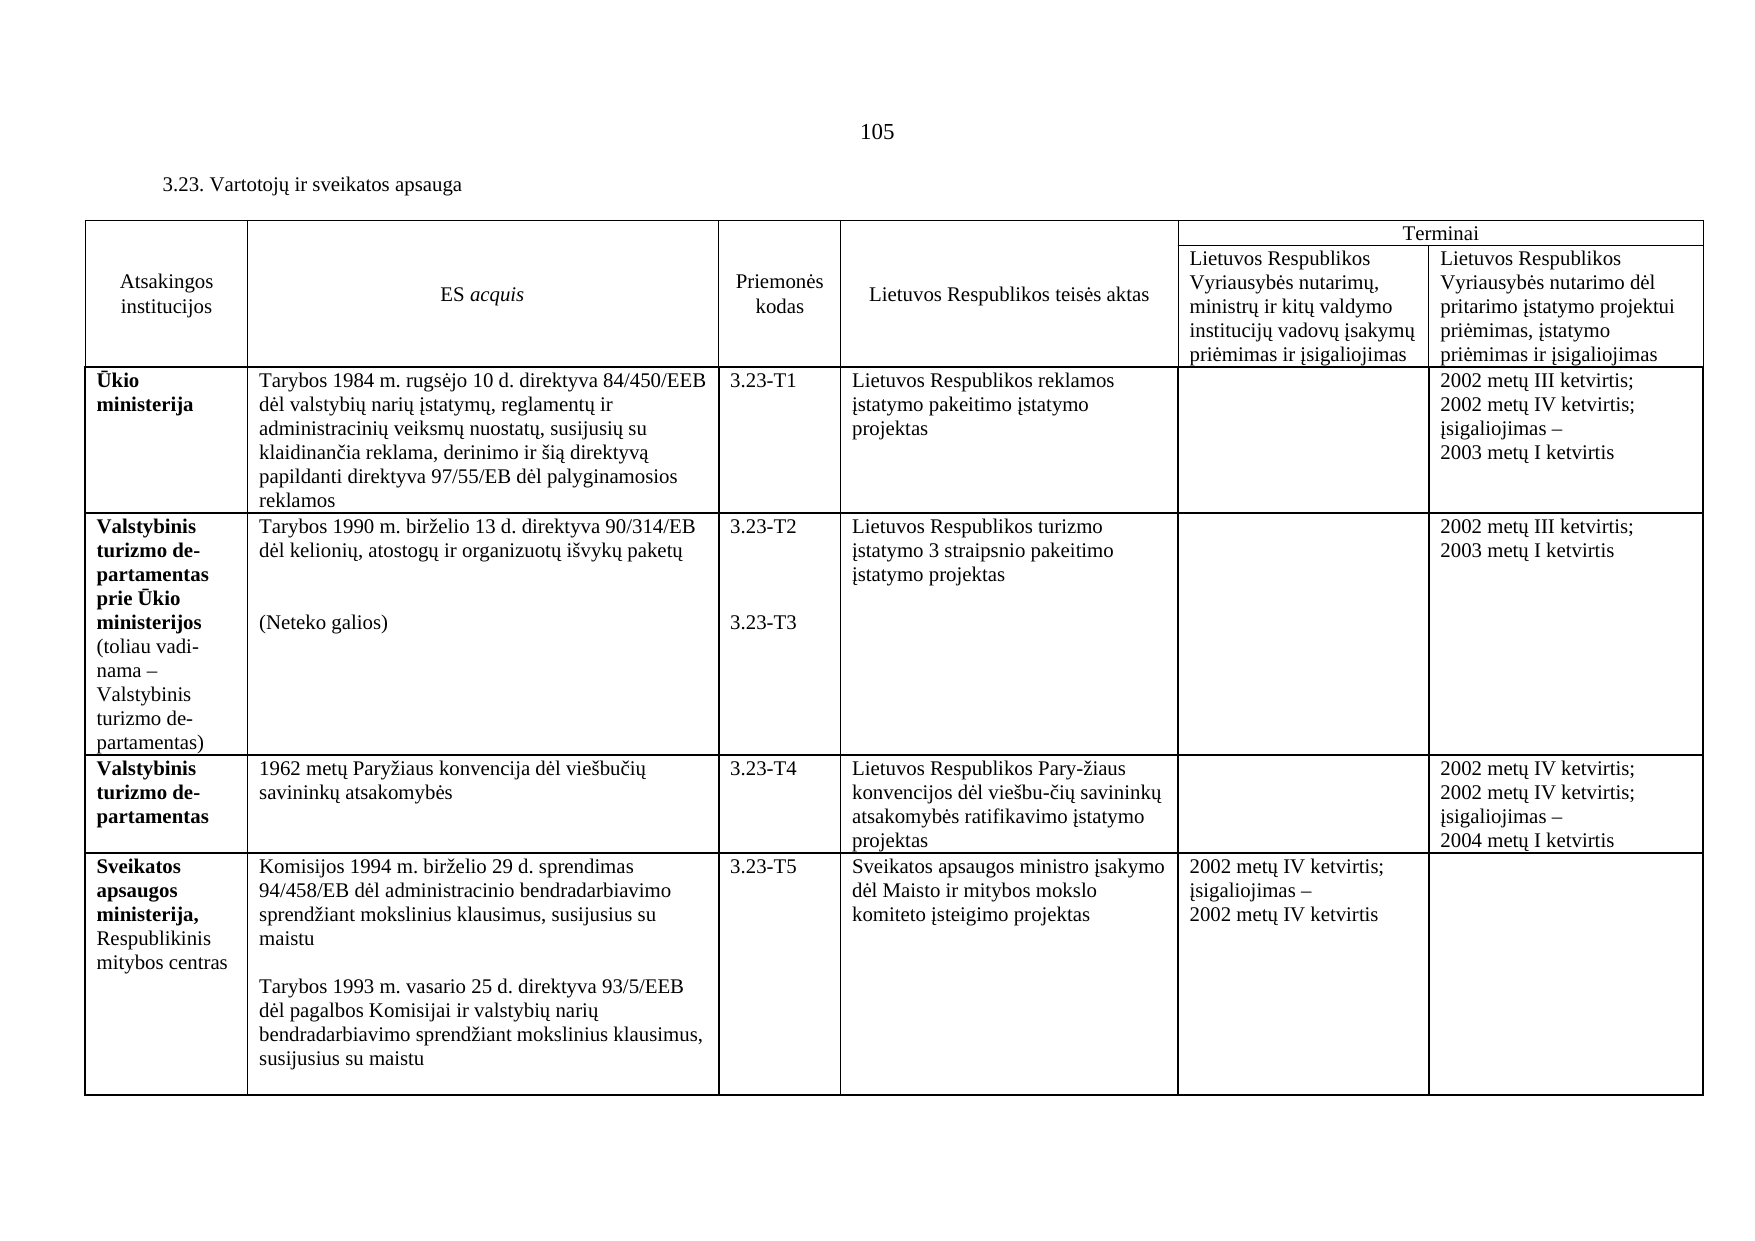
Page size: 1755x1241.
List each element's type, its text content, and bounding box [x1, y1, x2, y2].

table_cell [1179, 514, 1428, 754]
table_header Lietuvos Respublikos teisės aktas [841, 221, 1178, 366]
table_cell Lietuvos Respublikos turizmo įstatymo 3 straipsnio pakeitimo įstatymo projektas [841, 514, 1177, 754]
table_cell 3.23-T4 [720, 756, 840, 852]
table_cell 3.23-T1 [720, 368, 840, 512]
table_cell 2002 metų IV ketvirtis; 2002 metų IV ketvirtis; įsigaliojimas – 2004 metų I ketvirtis [1430, 756, 1702, 852]
table_cell 3.23-T2 3.23-T3 [720, 514, 840, 754]
table_cell 3.23-T5 [720, 854, 840, 1094]
table_cell Lietuvos Respublikos Vyriausybės nutarimo dėl pritarimo įstatymo projektui priėmimas, įstatymo priėmimas ir įsigaliojimas [1429, 246, 1703, 366]
table_cell Lietuvos Respublikos Vyriausybės nutarimų, ministrų ir kitų valdymo institucijų vadovų įsakymų priėmimas ir įsigaliojimas [1179, 246, 1428, 366]
table_cell 2002 metų IV ketvirtis; įsigaliojimas – 2002 metų IV ketvirtis [1179, 854, 1428, 1094]
table_cell Komisijos 1994 m. birželio 29 d. sprendimas 94/458/EB dėl administracinio bendradarbiavimo sprendžiant mokslinius klausimus, susijusius su maistu Tarybos 1993 m. vasario 25 d. direktyva 93/5/EEB dėl pagalbos Komisijai ir valstybių narių bendradarbiavimo sprendžiant mokslinius klausimus, susijusius su maistu [248, 854, 718, 1094]
table_cell [1430, 854, 1702, 1094]
table_cell Ūkio ministerija [86, 368, 247, 512]
table_header Terminai [1179, 221, 1703, 245]
table_cell Tarybos 1990 m. birželio 13 d. direktyva 90/314/EB dėl kelionių, atostogų ir organizuotų išvykų paketų (Neteko galios) [248, 514, 718, 754]
subtitle 3.23. Vartotojų ir sveikatos apsauga [89, 172, 1666, 196]
table_header Priemonės kodas [719, 221, 840, 366]
table_cell Sveikatos apsaugos ministro įsakymo dėl Maisto ir mitybos mokslo komiteto įsteigimo projektas [841, 854, 1177, 1094]
table_cell Tarybos 1984 m. rugsėjo 10 d. direktyva 84/450/EEB dėl valstybių narių įstatymų, reglamentų ir administracinių veiksmų nuostatų, susijusių su klaidinančia reklama, derinimo ir šią direktyvą papildanti direktyva 97/55/EB dėl palyginamosios reklamos [248, 368, 718, 512]
table_cell Valstybinis turizmo de-partamentas [86, 756, 247, 852]
table_header Atsakingos institucijos [86, 221, 247, 366]
table_cell 1962 metų Paryžiaus konvencija dėl viešbučių savininkų atsakomybės [248, 756, 718, 852]
table_cell [1179, 368, 1428, 512]
table_header ES acquis [248, 221, 718, 366]
table_cell 2002 metų III ketvirtis; 2002 metų IV ketvirtis; įsigaliojimas – 2003 metų I ketvirtis [1430, 368, 1702, 512]
table_cell Lietuvos Respublikos Pary-žiaus konvencijos dėl viešbu-čių savininkų atsakomybės ratifikavimo įstatymo projektas [841, 756, 1177, 852]
table_cell Sveikatos apsaugos ministerija, Respublikinis mitybos centras [86, 854, 247, 1094]
table_cell [1179, 756, 1428, 852]
table_cell Valstybinis turizmo de-partamentas prie Ūkio ministerijos (toliau vadi-nama –Valstybinis turizmo de-partamentas) [86, 514, 247, 754]
table_cell Lietuvos Respublikos reklamos įstatymo pakeitimo įstatymo projektas [841, 368, 1177, 512]
table_cell 2002 metų III ketvirtis; 2003 metų I ketvirtis [1430, 514, 1702, 754]
